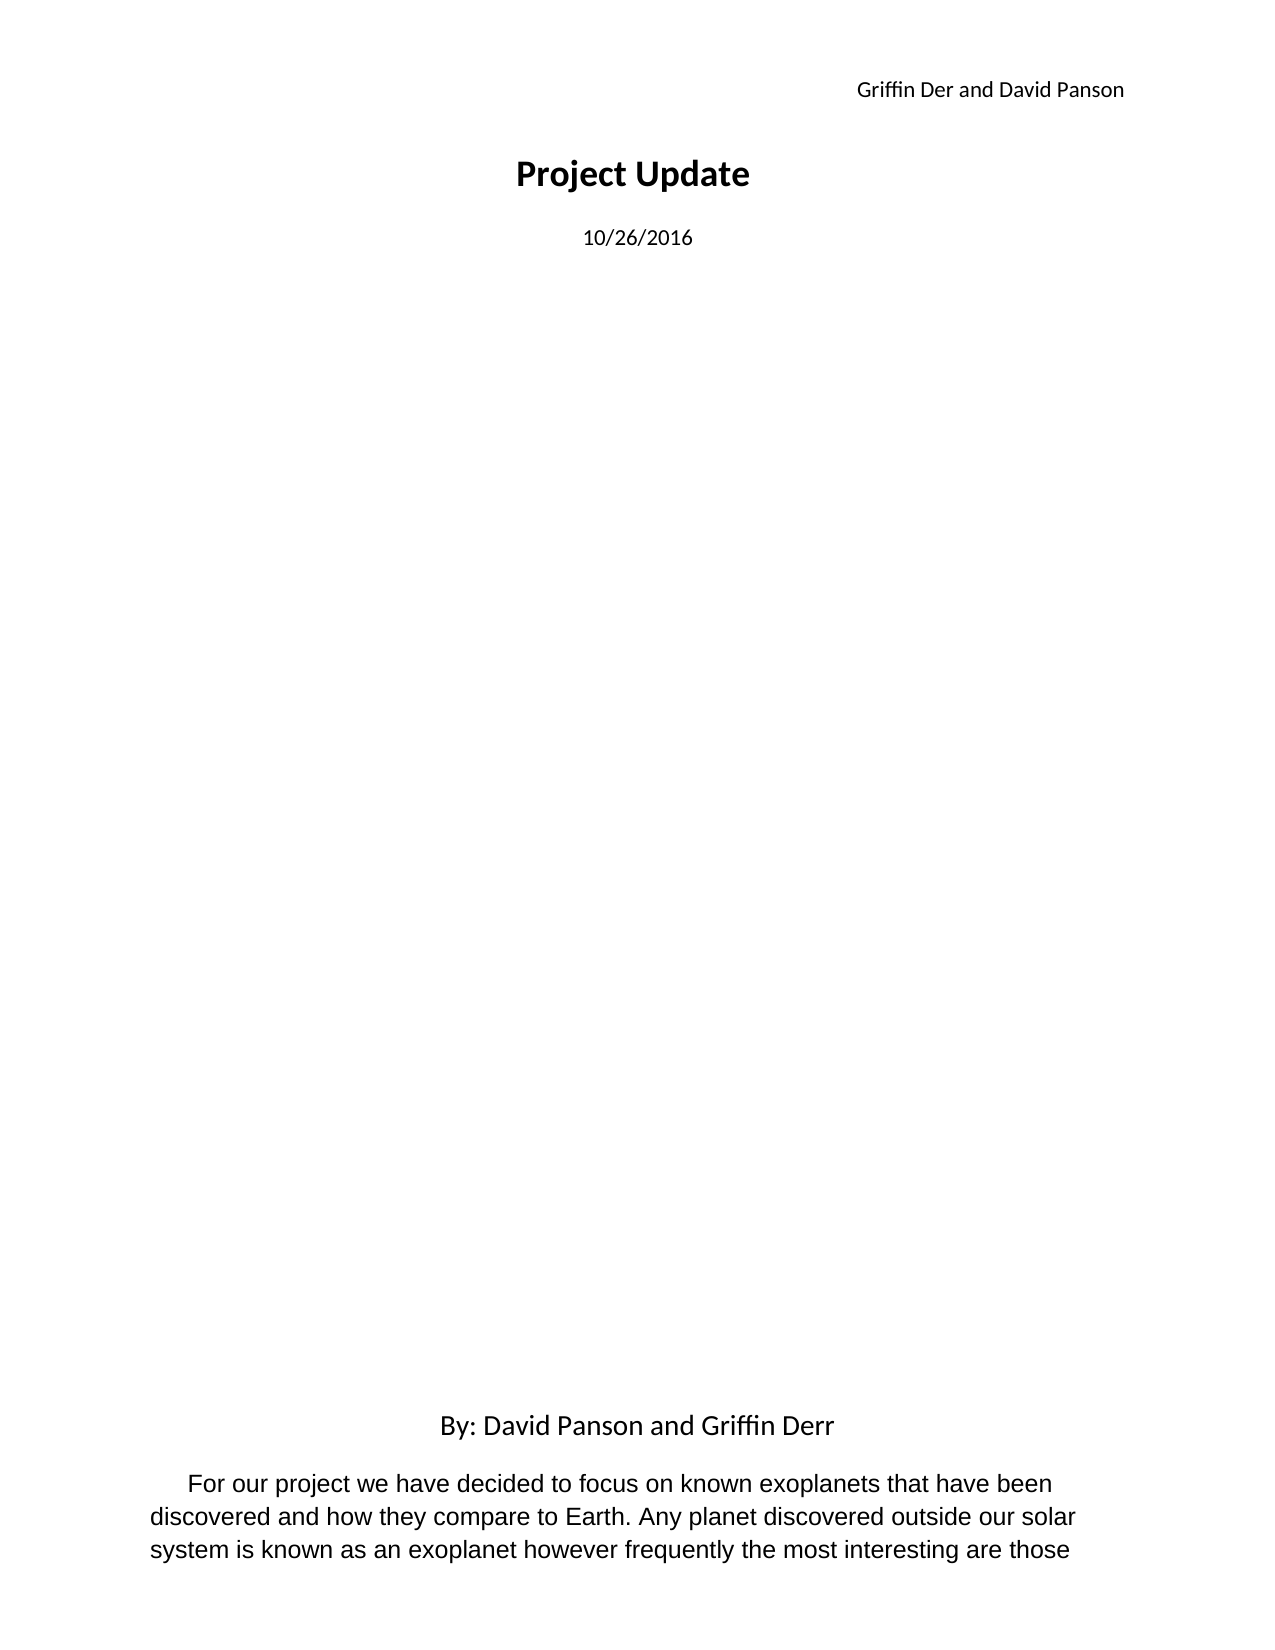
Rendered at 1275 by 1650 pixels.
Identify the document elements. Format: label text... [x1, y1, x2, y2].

text By: David Panson and Griffin Derr [150, 1407, 1125, 1443]
text Project Update [150, 150, 1125, 196]
text For our project we have decided to focus on known exoplanets that have been discovered and how they compare to Earth. Any planet discovered outside our solar system is known as an exoplanet however frequently the most interesting are those [150, 1469, 1125, 1564]
text 10/26/2016 [150, 223, 1125, 252]
